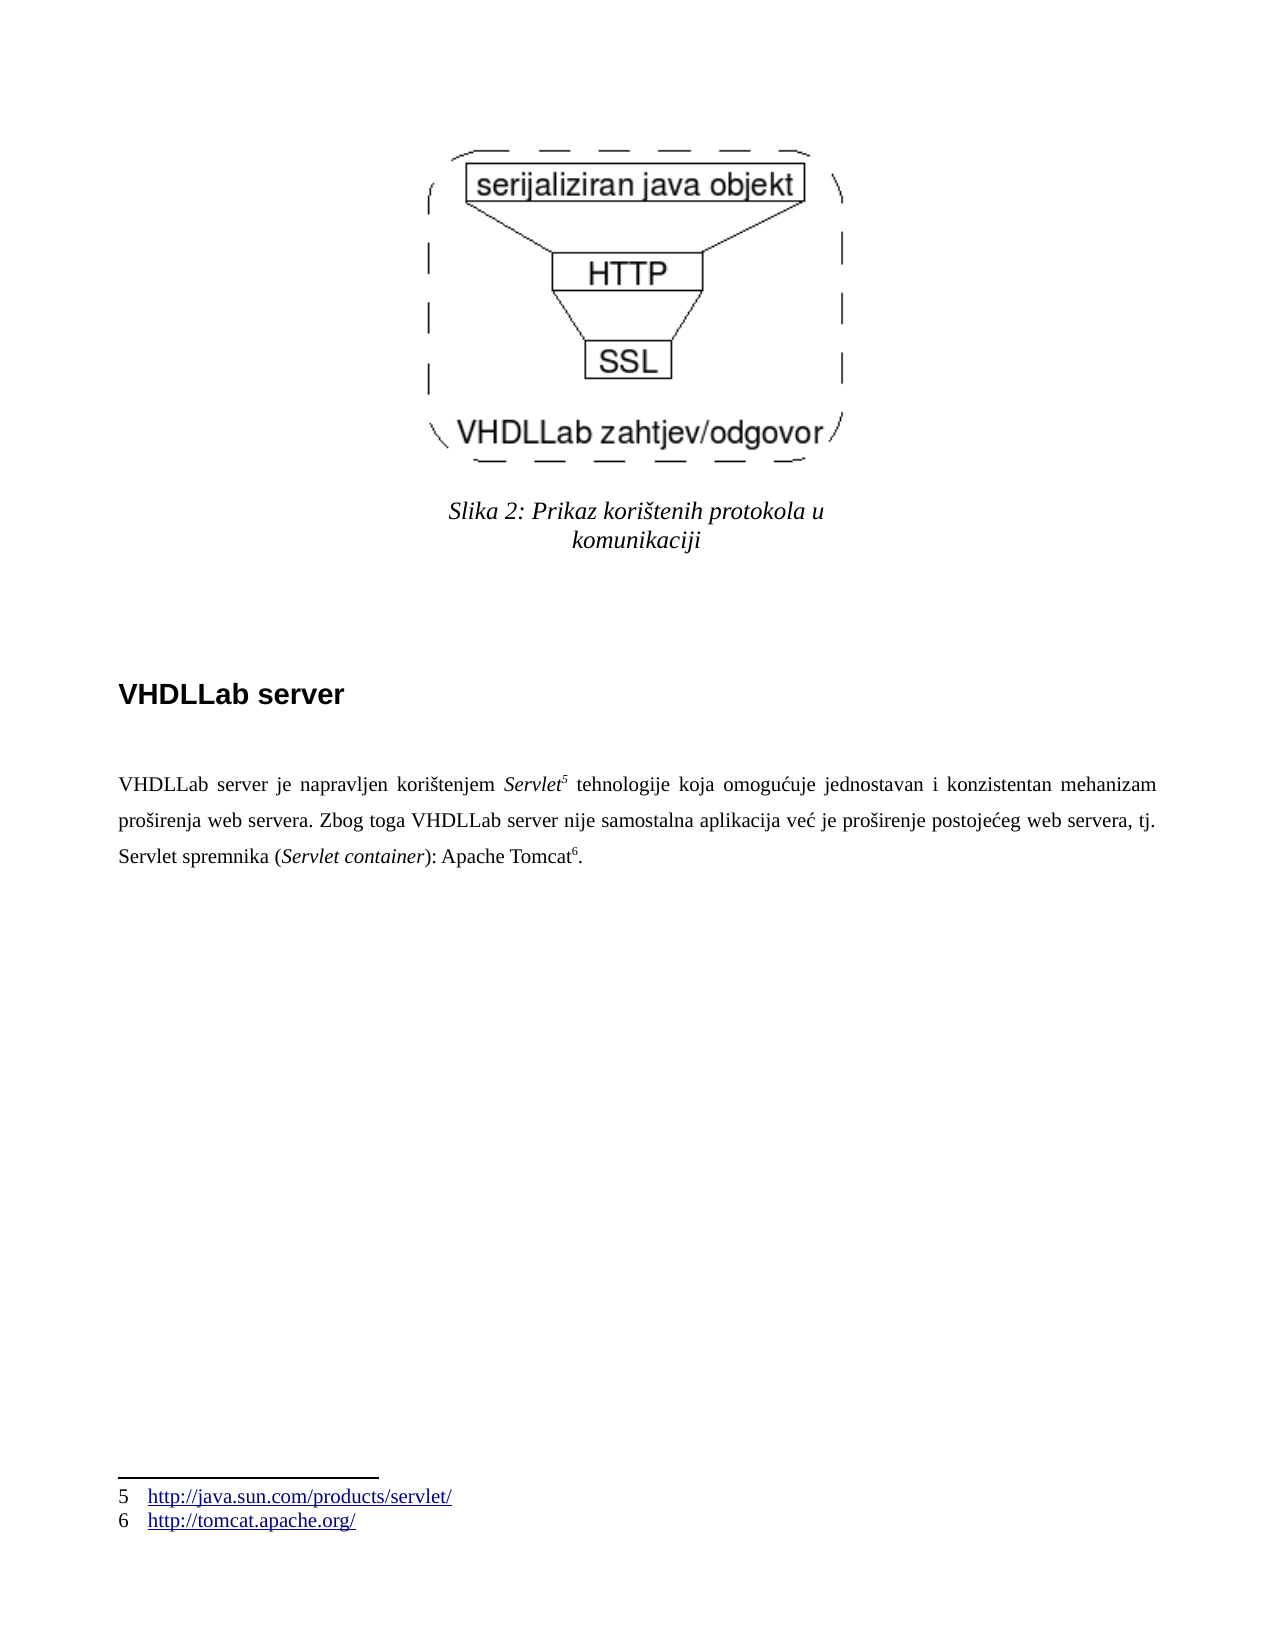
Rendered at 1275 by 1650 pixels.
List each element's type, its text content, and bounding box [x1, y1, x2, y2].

text Slika 2: Prikaz korištenih protokola u komunikaciji [400, 497, 875, 554]
text VHDLLab server je napravljen korištenjem Servlet tehnologije koja omogućuje jednostavan i konzistentan mehanizam proširenja web servera. Zbog toga VHDLLab server nije samostalna aplikacija već je proširenje postojećeg web servera, tj. Servlet spremnika (Servlet container): Apache Tomcat. [118, 772, 1157, 868]
subtitle VHDLLab server [118, 677, 1157, 711]
picture [400, 130, 876, 497]
text http://java.sun.com/products/servlet/ [118, 1484, 1157, 1508]
text http://tomcat.apache.org/ [118, 1508, 1157, 1532]
